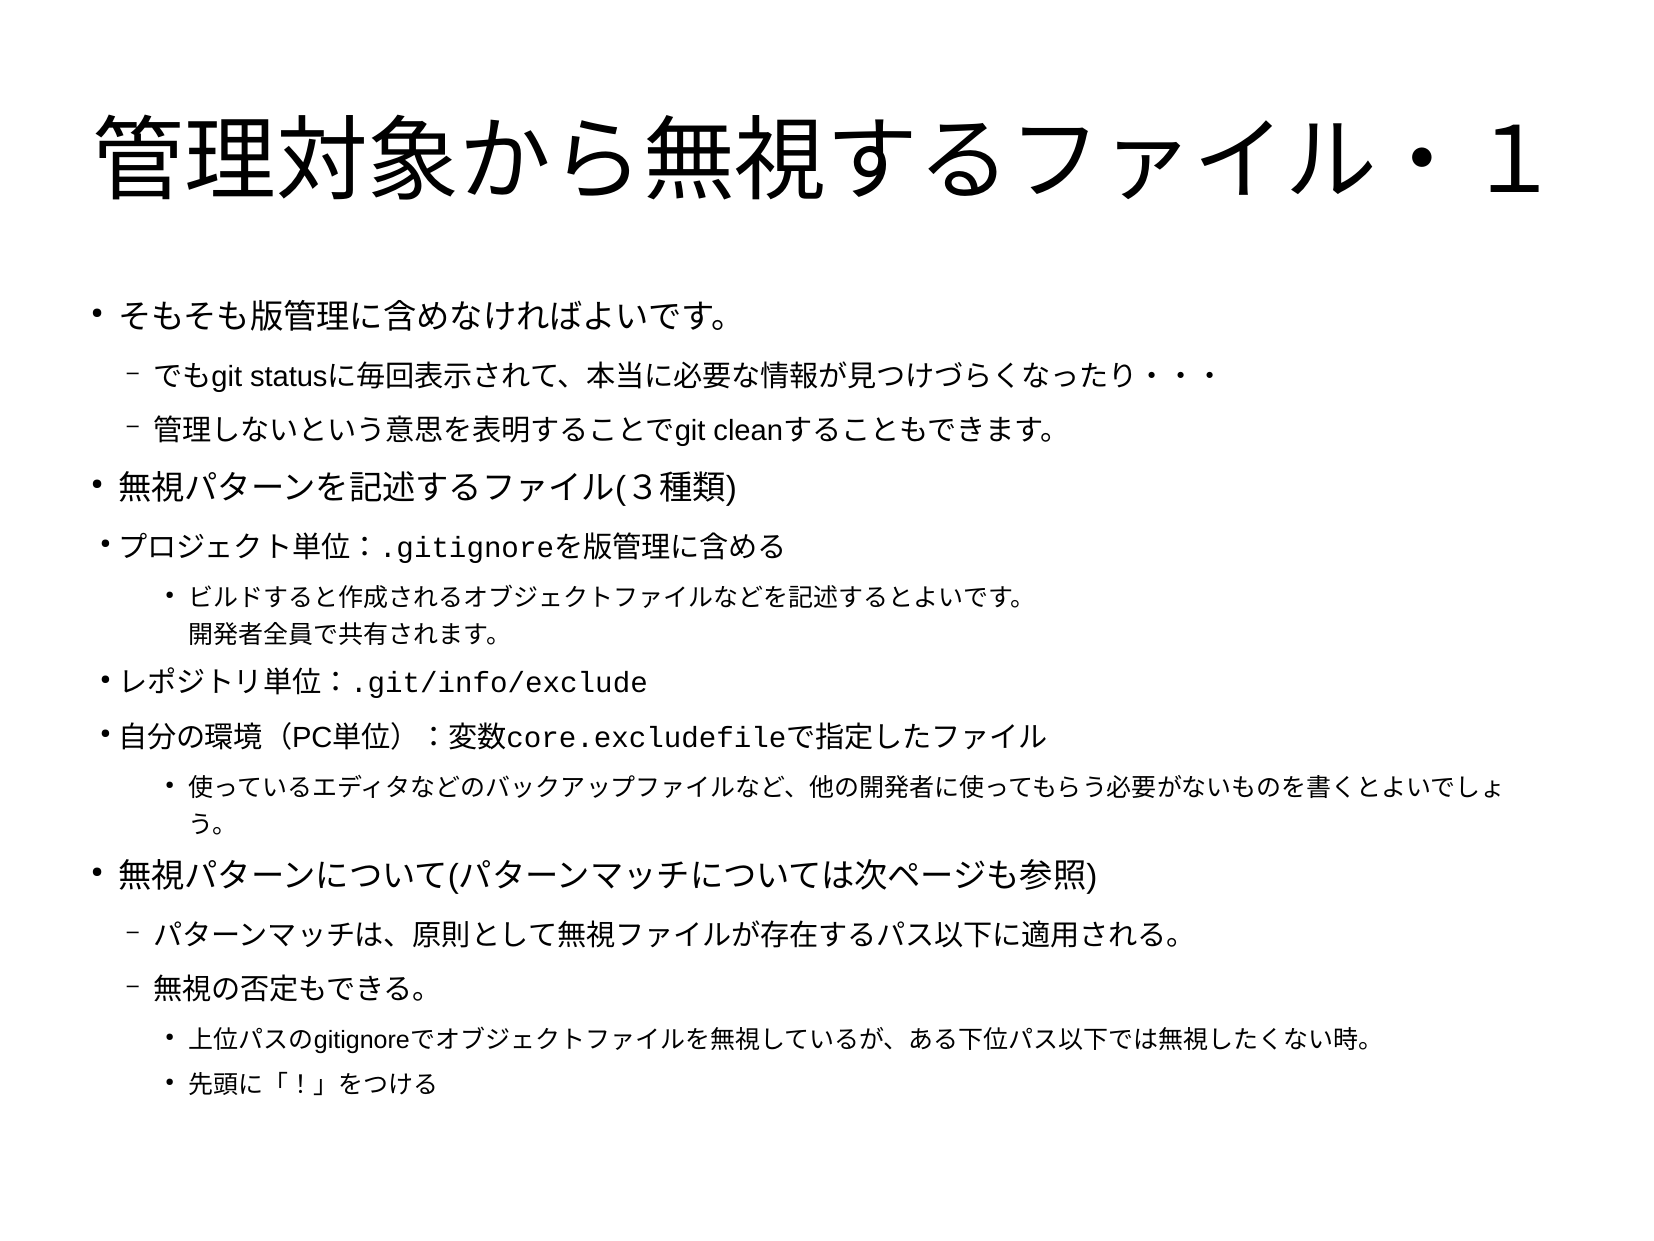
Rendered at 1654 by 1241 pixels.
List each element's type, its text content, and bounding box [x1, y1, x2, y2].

list そもそも版管理に含めなければよいです。 でもgit statusに毎回表示されて、本当に必要な情報が見つけづらくなったり・・・ 管理しないという意思を表明することでgit cleanすることもできます。 無視パターンを記述するファイル(３種類) プロジェクト単位：.gitignoreを版管理に含める ビルドすると作成されるオブジェクトファイルなどを記述するとよいです。 開発者全員で共有されます。 レポジトリ単位：.git/info/exclude 自分の環境（PC単位）：変数core.excludefileで指定したファイル 使っているエディタなどのバックアップファイルなど、他の開発者に使ってもらう必要がないものを書くとよいでしょう。 無視パターンについて(パターンマッチについては次ページも参照) パターンマッチは、原則として無視ファイルが存在するパス以下に適用される。 無視の否定もできる。 上位パスのgitignoreでオブジェクトファイルを無視しているが、ある下位パス以下では無視したくない時。 先頭に「！」をつける [82, 290, 1538, 1111]
title 管理対象から無視するファイル・１ [82, 49, 1571, 257]
